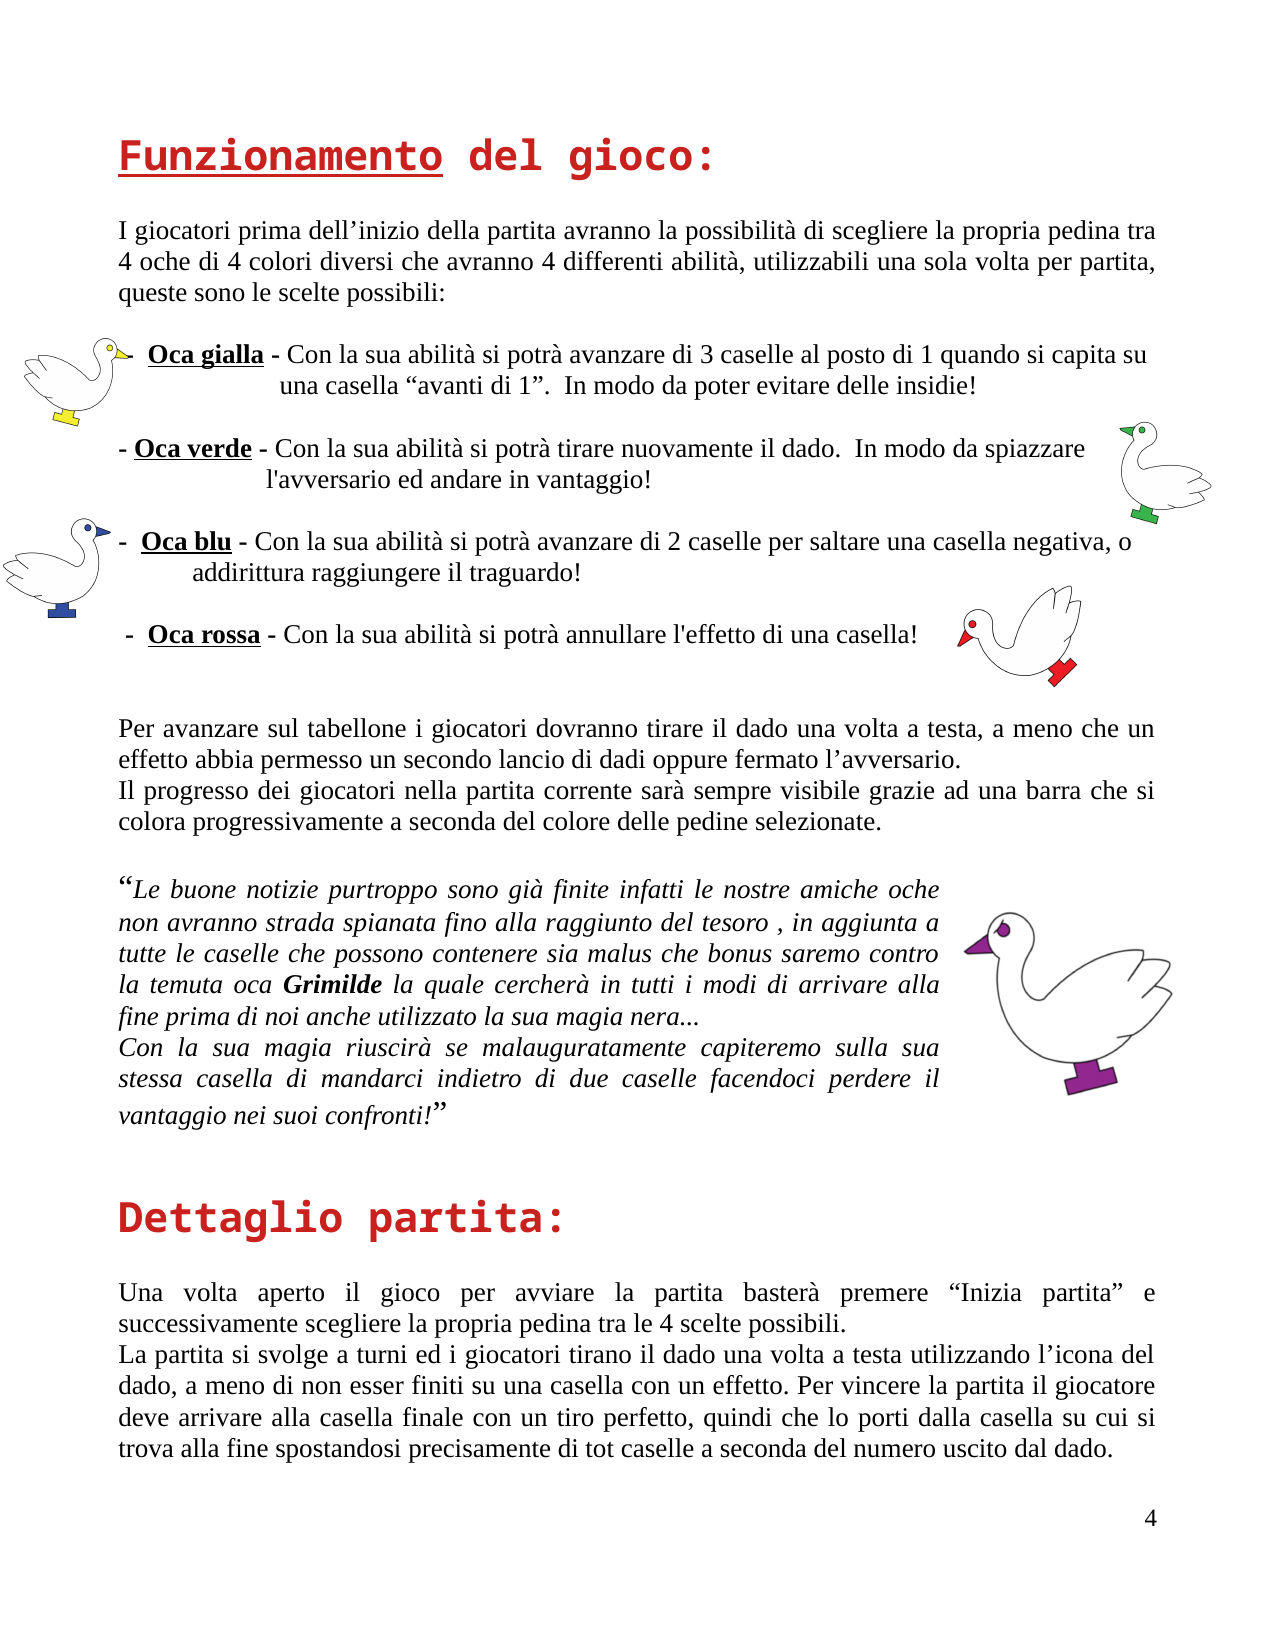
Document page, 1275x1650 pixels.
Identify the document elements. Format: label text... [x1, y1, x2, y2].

text [1101, 619, 1157, 650]
picture [938, 542, 1119, 723]
picture [0, 513, 116, 623]
text Dettaglio partita: [118, 1188, 1157, 1245]
text Per avanzare sul tabellone i giocatori dovranno tirare il dado una volta a testa, a meno che un effetto abbia permesso un secondo lancio di dadi oppure fermato l’avversario. [118, 712, 1157, 774]
text Il progresso dei giocatori nella partita corrente sarà sempre visibile grazie ad una barra che si colora progressivamente a seconda del colore delle pedine selezionate. [118, 774, 1157, 837]
text Funzionamento del gioco: [118, 126, 1157, 183]
picture [944, 867, 1203, 1126]
text “Le buone notizie purtroppo sono già finite infatti le nostre amiche oche non avranno strada spianata fino alla raggiunto del tesoro , in aggiunta a tutte le caselle che possono contenere sia malus che bonus saremo contro la temuta oca Grimilde la quale cercherà in tutti i modi di arrivare alla fine prima di noi anche utilizzato la sua magia nera... [118, 868, 1139, 1031]
text - Oca verde - Con la sua abilità si potrà tirare nuovamente il dado. In modo da spiazzare l'avversario ed andare in vantaggio! [118, 432, 1112, 494]
text - Oca gialla - Con la sua abilità si potrà avanzare di 3 caselle al posto di 1 quando si capita su una casella “avanti di 1”. In modo da poter evitare delle insidie! [122, 338, 1157, 401]
picture [8, 313, 137, 439]
text - Oca blu - Con la sua abilità si potrà avanzare di 2 caselle per saltare una casella negativa, o addirittura raggiungere il traguardo! [118, 525, 1157, 587]
text - Oca rossa - Con la sua abilità si potrà annullare l'effetto di una casella! [118, 619, 953, 650]
text I giocatori prima dell’inizio della partita avranno la possibilità di scegliere la propria pedina tra 4 oche di 4 colori diversi che avranno 4 differenti abilità, utilizzabili una sola volta per partita, queste sono le scelte possibili: [118, 214, 1157, 307]
text Con la sua magia riuscirà se malauguratamente capiteremo sulla sua stessa casella di mandarci indietro di due caselle facendoci perdere il vantaggio nei suoi confronti!” [118, 1031, 1157, 1131]
text Una volta aperto il gioco per avviare la partita basterà premere “Inizia partita” e successivamente scegliere la propria pedina tra le 4 scelte possibili. [118, 1276, 1157, 1338]
picture [1092, 410, 1226, 540]
text La partita si svolge a turni ed i giocatori tirano il dado una volta a testa utilizzando l’icona del dado, a meno di non esser finiti su una casella con un effetto. Per vincere la partita il giocatore deve arrivare alla casella finale con un tiro perfetto, quindi che lo porti dalla casella su cui si trova alla fine spostandosi precisamente di tot caselle a seconda del numero uscito dal dado. [118, 1338, 1157, 1463]
